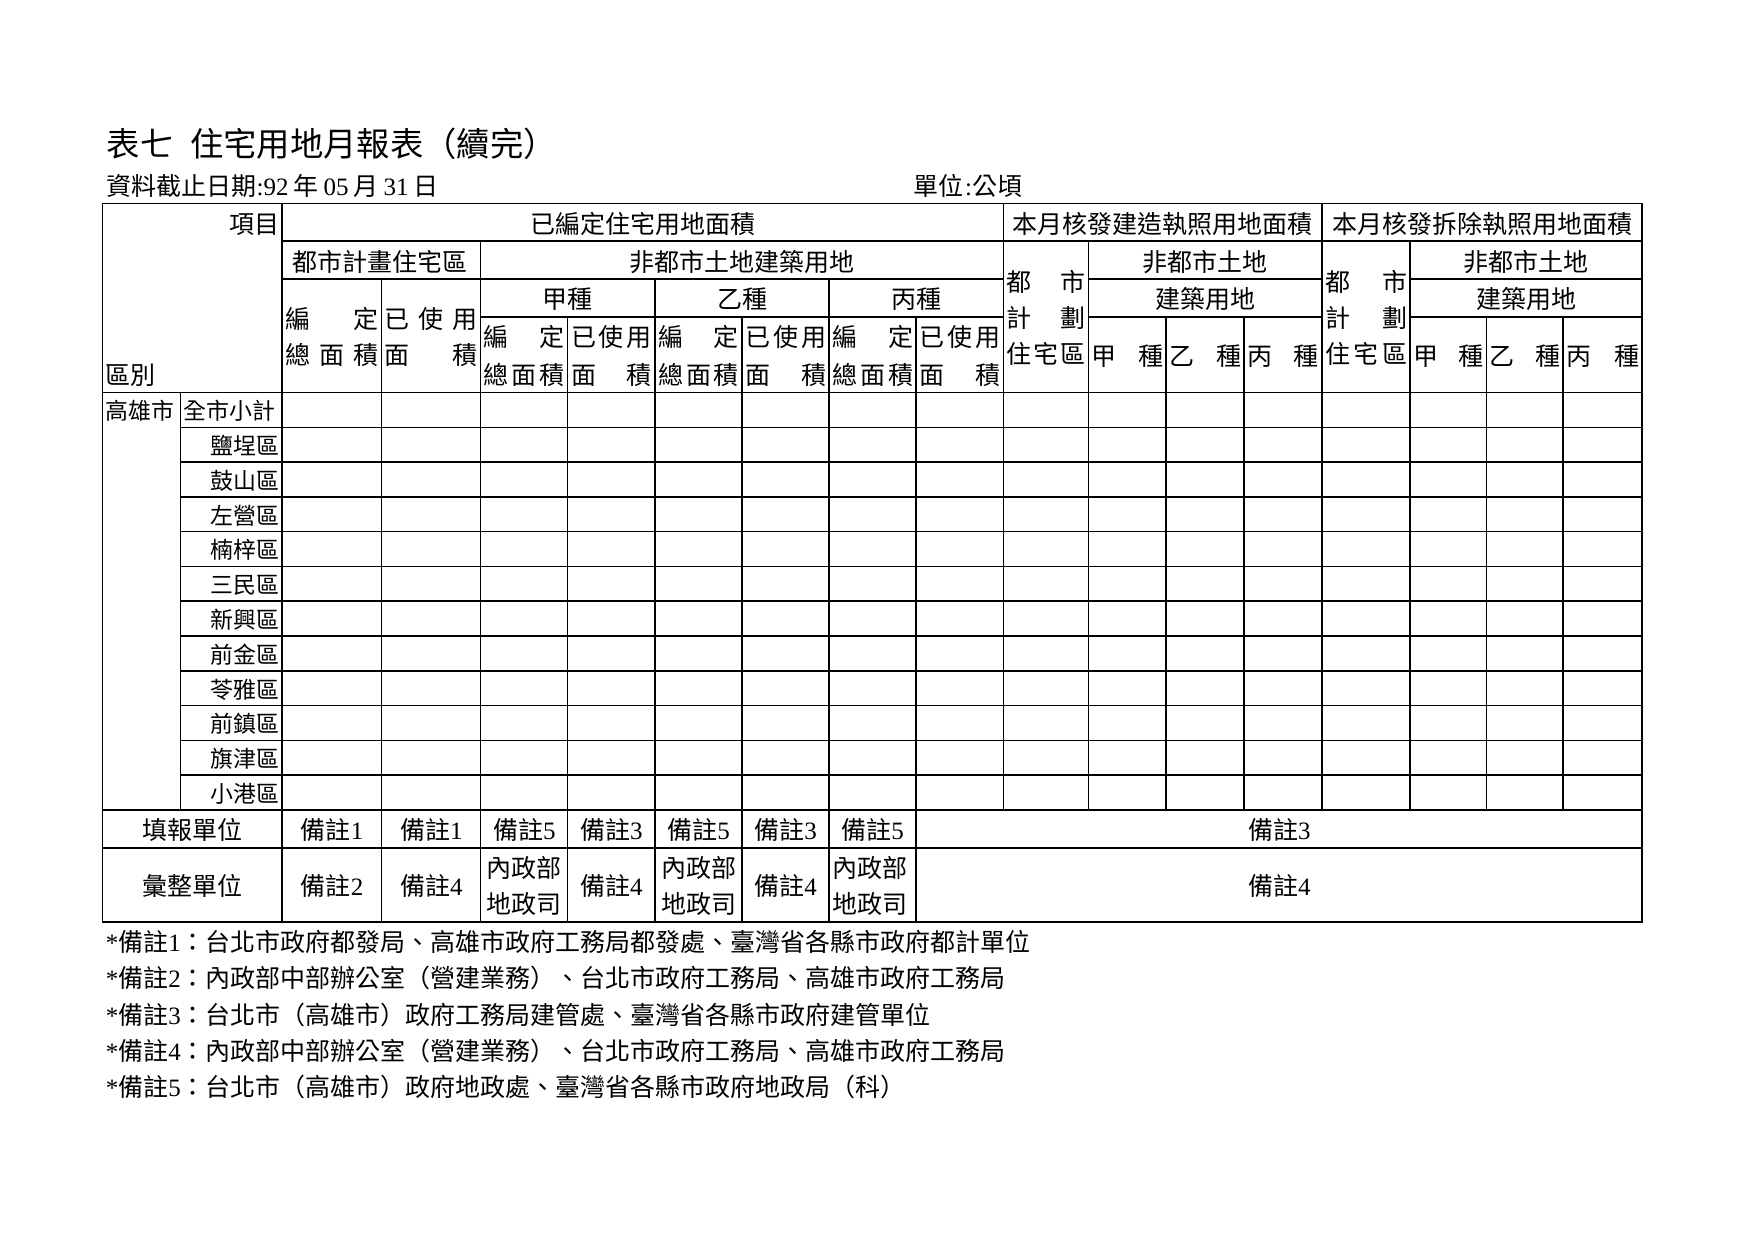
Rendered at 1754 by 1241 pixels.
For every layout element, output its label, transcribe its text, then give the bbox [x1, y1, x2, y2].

table_cell 鹽埕區 [181, 428, 281, 461]
table_cell 前金區 [181, 637, 281, 670]
table_cell 旗津區 [181, 741, 281, 774]
table_cell [830, 463, 915, 496]
table_cell [1004, 776, 1088, 809]
table_cell [1089, 672, 1165, 705]
table_cell [283, 567, 381, 600]
table_cell 面積 [743, 354, 828, 392]
table_cell [1245, 498, 1321, 531]
table_cell [830, 672, 915, 705]
table_cell *備註2：內政部中部辦公室（營建業務）、台北市政府工務局、高雄市政府工務局 [103, 959, 1642, 995]
table_cell [1089, 602, 1165, 635]
table_cell [382, 463, 480, 496]
table_cell [382, 672, 480, 705]
table_cell [1089, 741, 1165, 774]
table_cell [1564, 741, 1641, 774]
table_cell [1487, 602, 1562, 635]
table_header [103, 204, 196, 240]
table_cell 鼓山區 [181, 463, 281, 496]
table_cell [1487, 706, 1562, 739]
table_cell [283, 602, 381, 635]
table_cell [743, 706, 828, 739]
table_cell [196, 240, 281, 278]
table_header 已編定住宅用地面積 [283, 204, 1003, 240]
table_cell *備註3：台北市（高雄市）政府工務局建管處、臺灣省各縣市政府建管單位 [103, 995, 1642, 1031]
table_cell [568, 672, 654, 705]
table_cell [481, 498, 567, 531]
table_cell 三民區 [181, 567, 281, 600]
table_cell 備註3 [743, 811, 828, 847]
table_cell [1323, 428, 1409, 461]
table_cell [1167, 567, 1243, 600]
table_cell [1245, 463, 1321, 496]
table_cell [568, 567, 654, 600]
table_cell [917, 428, 1003, 461]
table_cell [656, 393, 741, 426]
table_cell 總面積 [656, 354, 741, 392]
table_cell [830, 637, 915, 670]
table_cell 編定 [656, 318, 741, 354]
table_cell [1004, 463, 1088, 496]
table_cell [481, 637, 567, 670]
table_cell [103, 240, 196, 278]
table_cell [1411, 602, 1486, 635]
table_cell 內政部 地政司 [481, 849, 567, 921]
table_cell [1323, 567, 1409, 600]
table_cell [283, 463, 381, 496]
table_cell [1089, 706, 1165, 739]
table_cell [1004, 672, 1088, 705]
table_cell [481, 393, 567, 426]
table_cell [1411, 741, 1486, 774]
table_cell [830, 567, 915, 600]
table_cell [283, 498, 381, 531]
table_cell [743, 498, 828, 531]
table_cell [1167, 776, 1243, 809]
table_cell [1411, 672, 1486, 705]
table_cell 甲種 [1411, 318, 1486, 392]
table_cell [382, 741, 480, 774]
table_cell [1487, 567, 1562, 600]
table_cell [656, 602, 741, 635]
table_cell [1004, 637, 1088, 670]
table_cell [1167, 428, 1243, 461]
table_cell [1564, 706, 1641, 739]
table_cell [1411, 637, 1486, 670]
table_cell [196, 278, 281, 316]
table_cell [568, 706, 654, 739]
table_cell [1487, 463, 1562, 496]
table_cell [1089, 776, 1165, 809]
table_cell [481, 428, 567, 461]
table_cell [1487, 532, 1562, 566]
table_cell [1411, 393, 1486, 426]
table_cell [1411, 532, 1486, 566]
table_cell [283, 672, 381, 705]
table_cell 備註4 [743, 849, 828, 921]
table_cell [283, 776, 381, 809]
table_cell [917, 741, 1003, 774]
table_cell [656, 532, 741, 566]
table_cell 編定 [830, 318, 915, 354]
table_cell [1167, 741, 1243, 774]
table_cell [656, 741, 741, 774]
table_cell [1564, 672, 1641, 705]
table_cell [1487, 672, 1562, 705]
table_cell 總面積 [481, 354, 567, 392]
table_cell [1167, 706, 1243, 739]
table_cell [656, 498, 741, 531]
table_cell [1004, 498, 1088, 531]
table_cell [830, 532, 915, 566]
table_cell [382, 498, 480, 531]
table_cell [382, 776, 480, 809]
table_cell [382, 706, 480, 739]
table_cell [1004, 706, 1088, 739]
table_cell 高雄市 [103, 393, 180, 809]
table_cell 丙種 [1245, 318, 1321, 392]
table_cell [743, 602, 828, 635]
table_cell [1004, 741, 1088, 774]
table_cell 備註2 [283, 849, 381, 921]
table_cell 備註3 [917, 811, 1641, 847]
table_cell [1245, 428, 1321, 461]
table_cell [1089, 428, 1165, 461]
table_cell [1564, 498, 1641, 531]
table_cell [1245, 776, 1321, 809]
table_cell [917, 602, 1003, 635]
table_cell 已使用 [568, 318, 654, 354]
table_cell 都市計畫住宅區 [283, 242, 480, 278]
table_cell [1411, 567, 1486, 600]
table_cell [743, 567, 828, 600]
table_cell [568, 428, 654, 461]
table_cell [382, 637, 480, 670]
table_cell [283, 637, 381, 670]
table_cell [917, 498, 1003, 531]
table_cell [656, 672, 741, 705]
table_cell [1245, 393, 1321, 426]
table_cell [1564, 532, 1641, 566]
table_cell [568, 776, 654, 809]
table_cell [283, 428, 381, 461]
table_cell [656, 463, 741, 496]
table_cell [1245, 706, 1321, 739]
table_cell [1004, 532, 1088, 566]
table_cell [1167, 637, 1243, 670]
table_cell 編定 總面積 [283, 280, 381, 392]
table_cell [1167, 602, 1243, 635]
table_cell [1323, 393, 1409, 426]
table_cell [1167, 393, 1243, 426]
table_cell [382, 567, 480, 600]
table_cell [1487, 428, 1562, 461]
table_cell [1323, 706, 1409, 739]
table_cell [196, 316, 281, 354]
table_cell [1323, 463, 1409, 496]
table_cell [743, 741, 828, 774]
table_cell [481, 463, 567, 496]
table_cell [481, 741, 567, 774]
table_cell [568, 741, 654, 774]
table_cell [481, 602, 567, 635]
table_cell [568, 637, 654, 670]
table_cell [382, 602, 480, 635]
table_cell 面積 [917, 354, 1003, 392]
table_cell 已使用 面積 [382, 280, 480, 392]
table_cell [283, 741, 381, 774]
table_cell [283, 532, 381, 566]
table_cell [481, 567, 567, 600]
table_cell *備註1：台北市政府都發局、高雄市政府工務局都發處、臺灣省各縣市政府都計單位 [103, 923, 1642, 959]
table_cell [1089, 498, 1165, 531]
table_cell [917, 706, 1003, 739]
table_cell [1167, 532, 1243, 566]
table_cell [1004, 602, 1088, 635]
table_cell 編定 [481, 318, 567, 354]
table_cell [1089, 393, 1165, 426]
table_cell 備註5 [481, 811, 567, 847]
table_cell 非都市土地 [1089, 242, 1321, 278]
table_cell [1004, 428, 1088, 461]
table_cell 乙種 [1487, 318, 1562, 392]
table_cell 備註4 [917, 849, 1641, 921]
table_cell [1004, 393, 1088, 426]
table_cell 甲種 [481, 280, 654, 316]
table_cell [917, 567, 1003, 600]
table_cell [1564, 393, 1641, 426]
table_cell [1167, 498, 1243, 531]
table_cell [283, 706, 381, 739]
table_cell [1004, 567, 1088, 600]
table_cell 苓雅區 [181, 672, 281, 705]
table_cell 左營區 [181, 498, 281, 531]
table_cell [1323, 532, 1409, 566]
table_cell 小港區 [181, 776, 281, 809]
table_cell [743, 532, 828, 566]
table_cell 已使用 [917, 318, 1003, 354]
table_cell [382, 393, 480, 426]
table_cell [103, 278, 196, 316]
table_cell 內政部 地政司 [656, 849, 741, 921]
table_cell [917, 532, 1003, 566]
table_cell [1411, 706, 1486, 739]
table_cell 備註1 [382, 811, 480, 847]
table_cell [1564, 776, 1641, 809]
table_cell [743, 637, 828, 670]
table_cell [1167, 672, 1243, 705]
table_cell 乙種 [1167, 318, 1243, 392]
table_cell *備註5：台北市（高雄市）政府地政處、臺灣省各縣市政府地政局（科） [103, 1068, 1642, 1104]
table_cell [1564, 602, 1641, 635]
table_header 本月核發拆除執照用地面積 [1323, 204, 1641, 240]
text 表七 住宅用地月報表（續完） [106, 118, 1648, 166]
table_cell [568, 602, 654, 635]
table_cell [568, 393, 654, 426]
table_cell [1487, 776, 1562, 809]
table_cell [1487, 637, 1562, 670]
table_cell [1245, 567, 1321, 600]
table_cell 已使用 [743, 318, 828, 354]
table_cell [656, 706, 741, 739]
table_cell 內政部 地政司 [830, 849, 915, 921]
table_cell [917, 393, 1003, 426]
table_cell 面積 [568, 354, 654, 392]
table_cell [743, 463, 828, 496]
table_cell [830, 602, 915, 635]
table_cell [1245, 602, 1321, 635]
table_cell [283, 393, 381, 426]
table_cell [481, 706, 567, 739]
table_cell [1245, 532, 1321, 566]
table_cell [1487, 498, 1562, 531]
table_cell [917, 463, 1003, 496]
table_cell 非都市土地建築用地 [481, 242, 1003, 278]
table_cell 建築用地 [1089, 280, 1321, 316]
table_cell [1323, 602, 1409, 635]
table_cell [917, 672, 1003, 705]
table_cell 甲種 [1089, 318, 1165, 392]
table_cell [1411, 498, 1486, 531]
table_cell [917, 637, 1003, 670]
table_cell 彙整單位 [103, 849, 281, 921]
table_cell 建築用地 [1411, 280, 1641, 316]
table_cell [196, 354, 281, 392]
table_cell 丙種 [830, 280, 1003, 316]
table_cell [481, 776, 567, 809]
table_cell [1245, 741, 1321, 774]
table_cell 備註3 [568, 811, 654, 847]
table_cell [656, 637, 741, 670]
table_cell [1323, 741, 1409, 774]
table_cell [1245, 637, 1321, 670]
table_cell [743, 393, 828, 426]
table_header 項目 [196, 204, 281, 240]
table_cell [743, 776, 828, 809]
table_cell 區別 [103, 354, 196, 392]
table_cell [1323, 672, 1409, 705]
table_cell [481, 532, 567, 566]
table_cell [382, 532, 480, 566]
table_cell [1564, 428, 1641, 461]
table_cell 都市 計劃 住宅區 [1004, 242, 1088, 392]
table_header 本月核發建造執照用地面積 [1004, 204, 1321, 240]
table_cell [1564, 637, 1641, 670]
table_cell [568, 498, 654, 531]
table_cell 總面積 [830, 354, 915, 392]
table_cell [830, 393, 915, 426]
table_cell 丙種 [1564, 318, 1641, 392]
table_cell [917, 776, 1003, 809]
table_cell 都市 計劃 住宅區 [1323, 242, 1409, 392]
table_cell *備註4：內政部中部辦公室（營建業務）、台北市政府工務局、高雄市政府工務局 [103, 1031, 1642, 1068]
table_cell [1487, 393, 1562, 426]
table_cell [743, 672, 828, 705]
table_cell [1089, 463, 1165, 496]
table_cell [830, 428, 915, 461]
table_cell [830, 776, 915, 809]
table_cell [830, 706, 915, 739]
table_cell 非都市土地 [1411, 242, 1641, 278]
text 資料截止日期:92年05月31日 單位:公頃 [106, 166, 1648, 203]
table_cell [568, 532, 654, 566]
table_cell [481, 672, 567, 705]
table_cell [1564, 463, 1641, 496]
table_cell [743, 428, 828, 461]
table_cell [656, 776, 741, 809]
table_cell 備註5 [656, 811, 741, 847]
table_cell [1564, 567, 1641, 600]
table_cell [1411, 776, 1486, 809]
table_cell [830, 498, 915, 531]
table_cell [1411, 428, 1486, 461]
table_cell [1245, 672, 1321, 705]
table_cell [1487, 741, 1562, 774]
table_cell 備註4 [568, 849, 654, 921]
table_cell [1323, 776, 1409, 809]
table_cell [1089, 567, 1165, 600]
table_cell [830, 741, 915, 774]
table_cell [382, 428, 480, 461]
table_cell [656, 567, 741, 600]
table_cell 新興區 [181, 602, 281, 635]
table_cell 備註5 [830, 811, 915, 847]
table_cell 備註1 [283, 811, 381, 847]
table_cell 乙種 [656, 280, 828, 316]
table_cell [1089, 532, 1165, 566]
table_cell [1323, 637, 1409, 670]
table_cell 備註4 [382, 849, 480, 921]
table_cell 全市小計 [181, 393, 281, 426]
table_cell 前鎮區 [181, 706, 281, 739]
table_cell [1089, 637, 1165, 670]
table_cell [1411, 463, 1486, 496]
table_cell [656, 428, 741, 461]
table_cell [1167, 463, 1243, 496]
table_cell 填報單位 [103, 811, 281, 847]
table_cell [1323, 498, 1409, 531]
table_cell 楠梓區 [181, 532, 281, 566]
table_cell [568, 463, 654, 496]
table_cell [103, 316, 196, 354]
